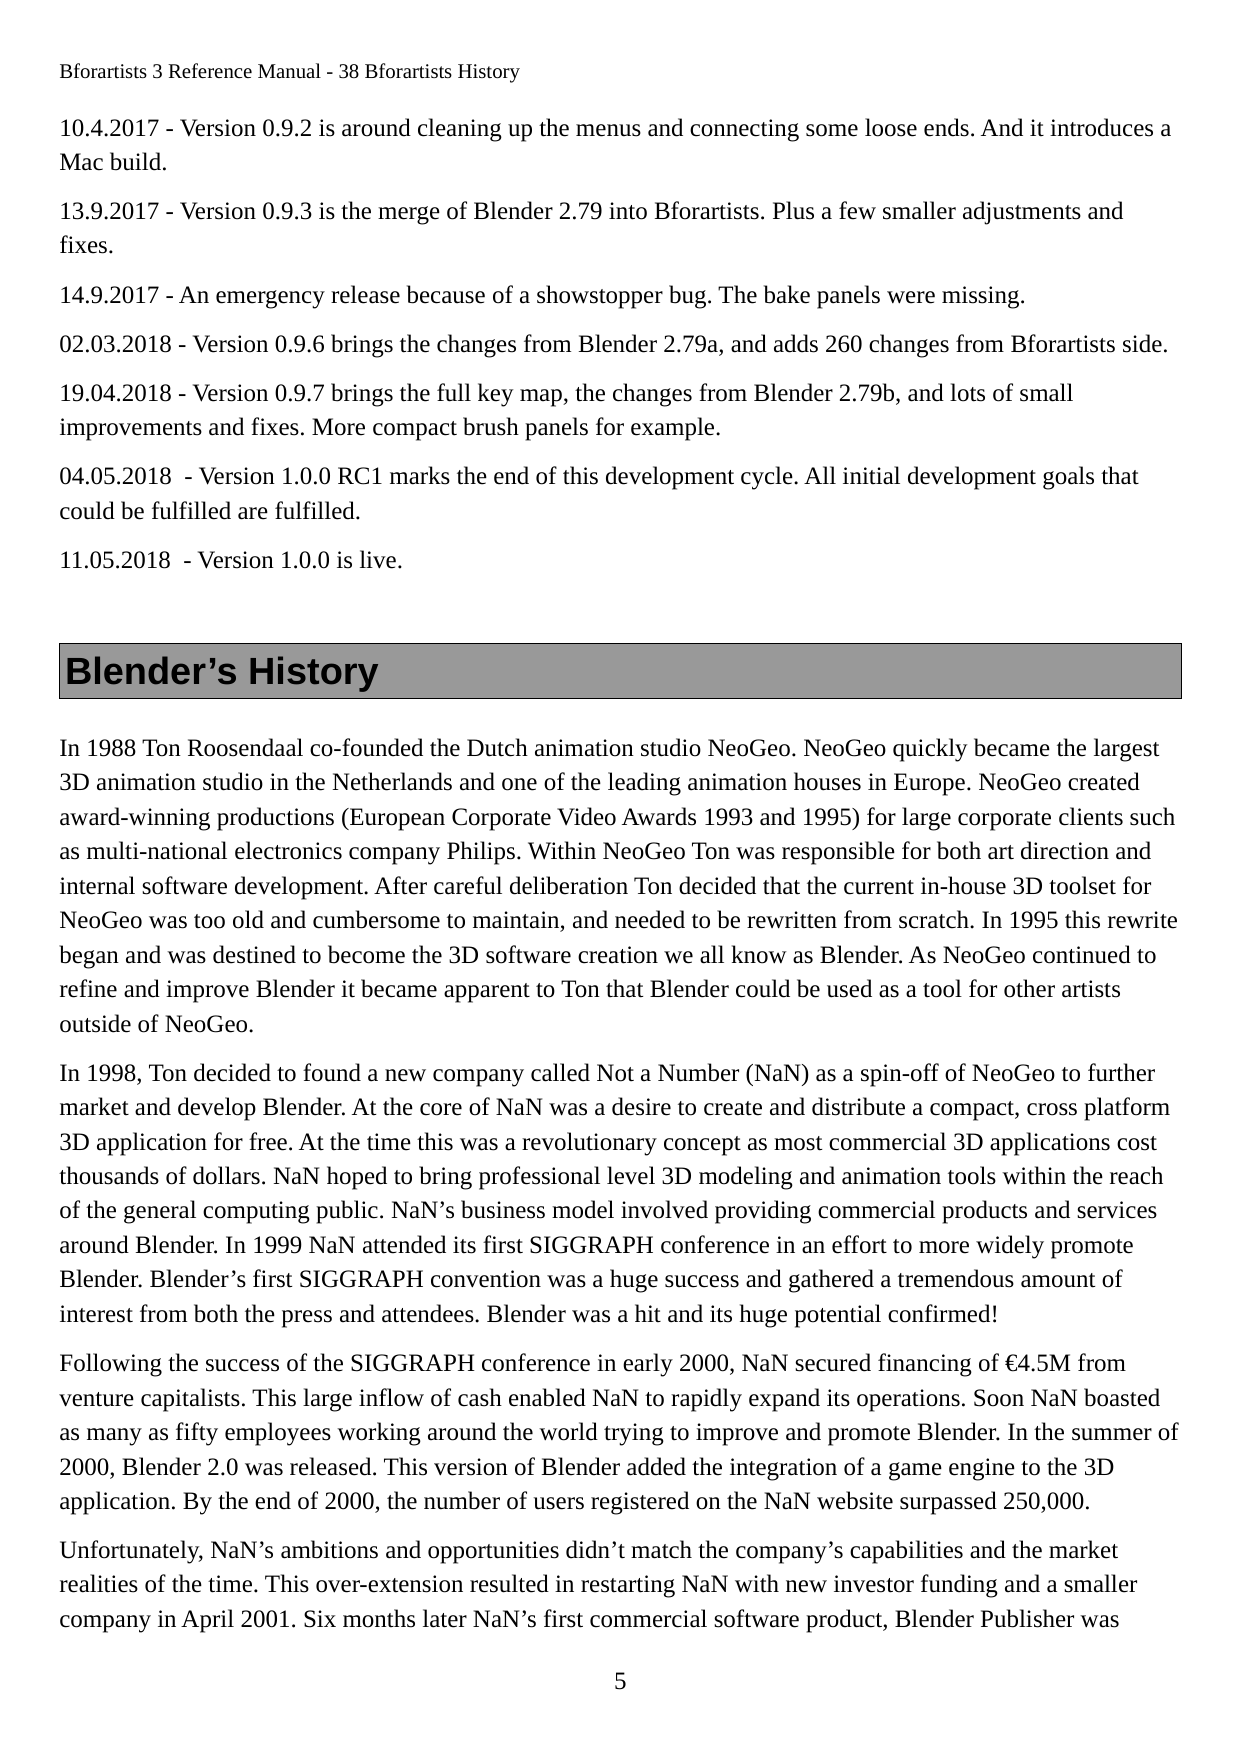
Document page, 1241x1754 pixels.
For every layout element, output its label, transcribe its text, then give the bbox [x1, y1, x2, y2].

text In 1998, Ton decided to found a new company called Not a Number (NaN) as a spin-off of NeoGeo to further market and develop Blender. At the core of NaN was a desire to create and distribute a compact, cross platform 3D application for free. At the time this was a revolutionary concept as most commercial 3D applications cost thousands of dollars. NaN hoped to bring professional level 3D modeling and animation tools within the reach of the general computing public. NaN’s business model involved providing commercial products and services around Blender. In 1999 NaN attended its first SIGGRAPH conference in an effort to more widely promote Blender. Blender’s first SIGGRAPH convention was a huge success and gathered a tremendous amount of interest from both the press and attendees. Blender was a hit and its huge potential confirmed! [59, 1058, 1181, 1328]
text 04.05.2018 - Version 1.0.0 RC1 marks the end of this development cycle. All initial development goals that could be fulfilled are fulfilled. [59, 461, 1181, 524]
text In 1988 Ton Roosendaal co-founded the Dutch animation studio NeoGeo. NeoGeo quickly became the largest 3D animation studio in the Netherlands and one of the leading animation houses in Europe. NeoGeo created award-winning productions (European Corporate Video Awards 1993 and 1995) for large corporate clients such as multi-national electronics company Philips. Within NeoGeo Ton was responsible for both art direction and internal software development. After careful deliberation Ton decided that the current in-house 3D toolset for NeoGeo was too old and cumbersome to maintain, and needed to be rewritten from scratch. In 1995 this rewrite began and was destined to become the 3D software creation we all know as Blender. As NeoGeo continued to refine and improve Blender it became apparent to Ton that Blender could be used as a tool for other artists outside of NeoGeo. [59, 699, 1181, 1037]
text 14.9.2017 - An emergency release because of a showstopper bug. The bake panels were missing. [59, 280, 1181, 308]
text Unfortunately, NaN’s ambitions and opportunities didn’t match the company’s capabilities and the market realities of the time. This over-extension resulted in restarting NaN with new investor funding and a smaller company in April 2001. Six months later NaN’s first commercial software product, Blender Publisher was [59, 1535, 1181, 1633]
table_header Blender’s History [60, 644, 1181, 698]
text Following the success of the SIGGRAPH conference in early 2000, NaN secured financing of €4.5M from venture capitalists. This large inflow of cash enabled NaN to rapidly expand its operations. Soon NaN boasted as many as fifty employees working around the world trying to improve and promote Blender. In the summer of 2000, Blender 2.0 was released. This version of Blender added the integration of a game engine to the 3D application. By the end of 2000, the number of users registered on the NaN website surpassed 250,000. [59, 1348, 1181, 1515]
text 11.05.2018 - Version 1.0.0 is live. [59, 545, 1181, 574]
text 19.04.2018 - Version 0.9.7 brings the full key map, the changes from Blender 2.79b, and lots of small improvements and fixes. More compact brush panels for example. [59, 378, 1181, 441]
text 02.03.2018 - Version 0.9.6 brings the changes from Blender 2.79a, and adds 260 changes from Bforartists side. [59, 329, 1181, 357]
text 10.4.2017 - Version 0.9.2 is around cleaning up the menus and connecting some loose ends. And it introduces a Mac build. [59, 113, 1181, 176]
text 13.9.2017 - Version 0.9.3 is the merge of Blender 2.79 into Bforartists. Plus a few smaller adjustments and fixes. [59, 196, 1181, 259]
